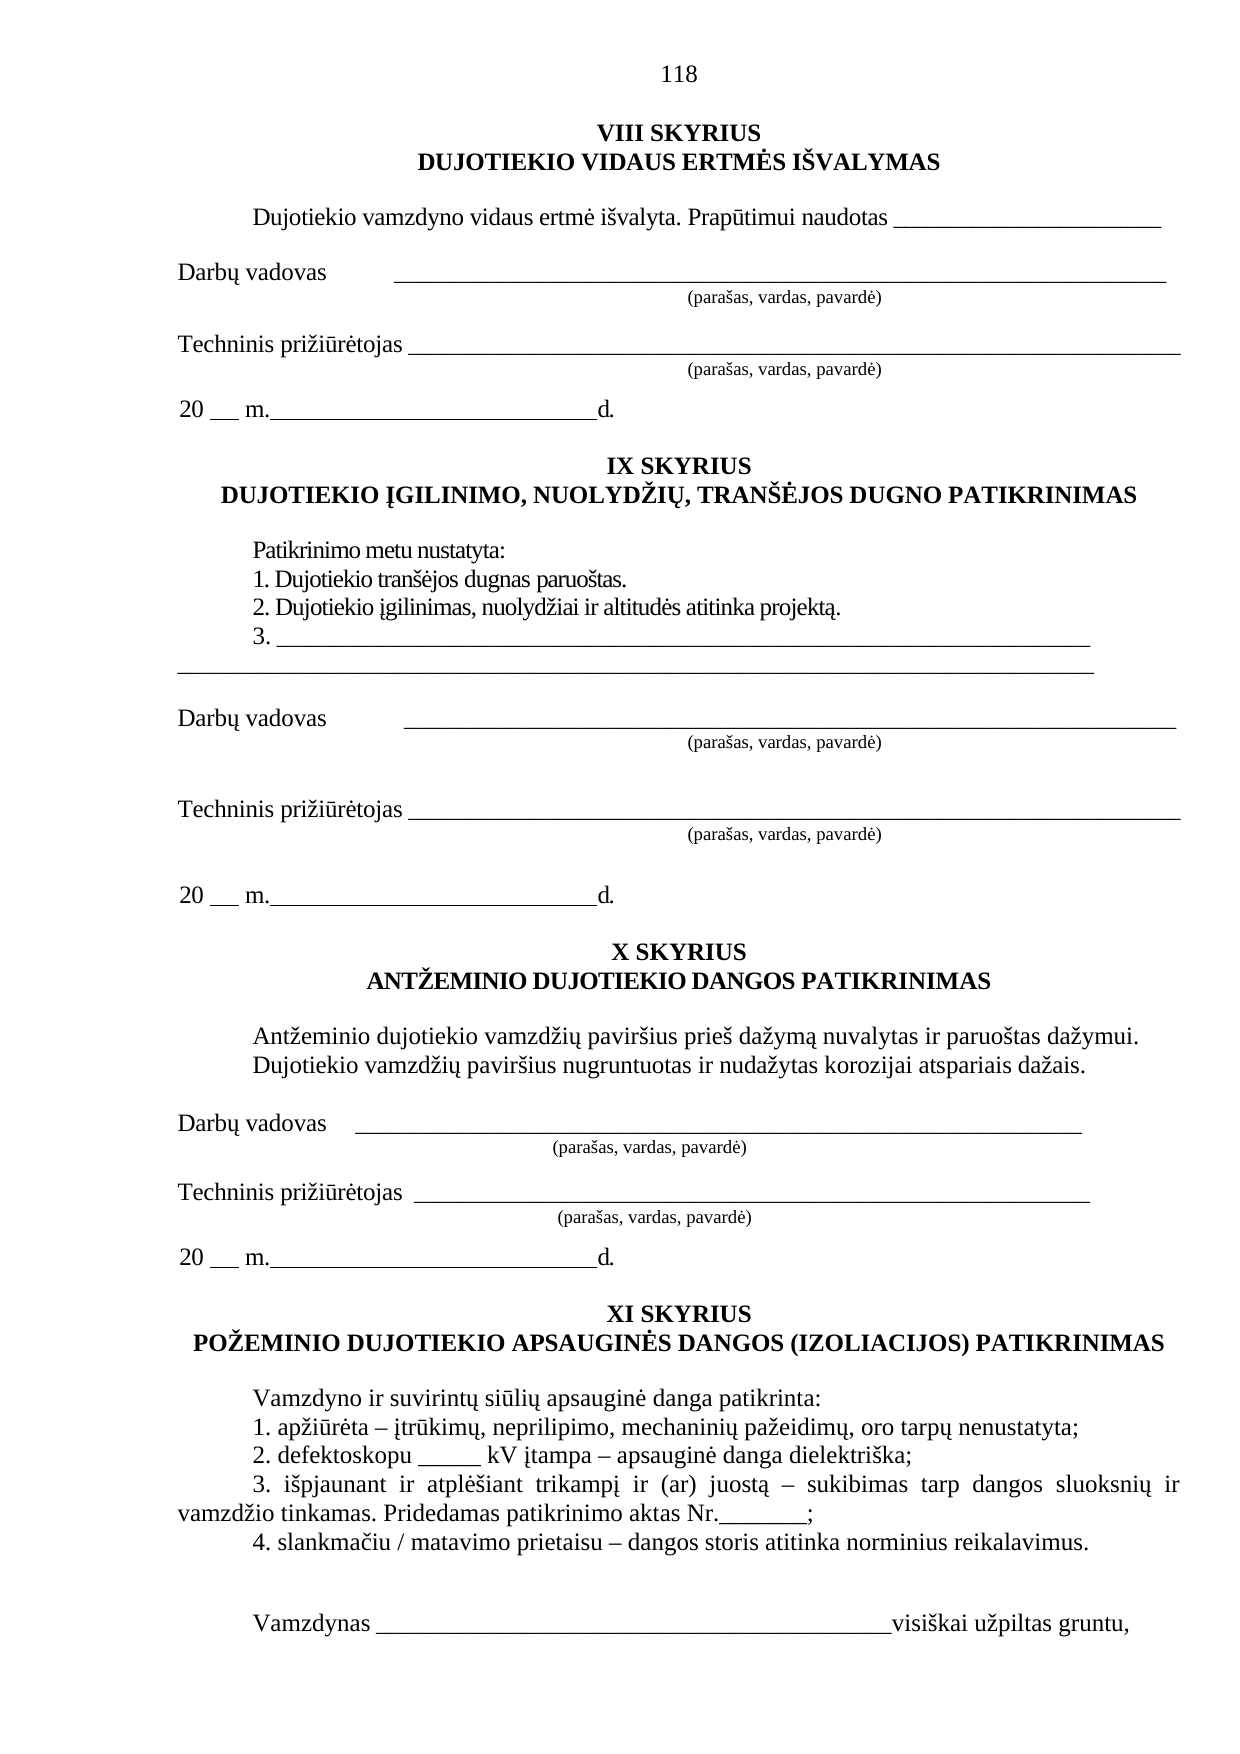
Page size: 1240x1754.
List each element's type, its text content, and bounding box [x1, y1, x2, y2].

text (parašas, vardas, pavardė) [477, 358, 1181, 379]
text 3. _______________________________________________________________________ [177, 621, 1181, 650]
text IX SKYRIUS [177, 451, 1181, 480]
text Patikrinimo metu nustatyta: [177, 535, 1181, 564]
text DUJOTIEKIO ĮGILINIMO, NUOLYDŽIŲ, TRANŠĖJOS DUGNO PATIKRINIMAS [177, 480, 1181, 509]
text (parašas, vardas, pavardė) [477, 731, 1181, 753]
text Techninis prižiūrėtojas ___________________________________________________________ [177, 1177, 1181, 1206]
text Antžeminio dujotiekio vamzdžių paviršius prieš dažymą nuvalytas ir paruoštas dažymui. [177, 1021, 1181, 1050]
text Dujotiekio vamzdyno vidaus ertmė išvalyta. Prapūtimui naudotas ________________________ [177, 202, 1181, 231]
text (parašas, vardas, pavardė) [477, 286, 1181, 307]
text Darbų vadovas ____________________________________________________________________ [177, 703, 1181, 731]
text VIII SKYRIUS [177, 118, 1181, 147]
text (parašas, vardas, pavardė) [402, 1206, 1181, 1227]
text 2. Dujotiekio įgilinimas, nuolydžiai ir altitudės atitinka projektą. [177, 592, 1181, 621]
text X SKYRIUS [177, 937, 1181, 966]
text Techninis prižiūrėtojas ____________________________________________________________________ [177, 794, 1181, 822]
text Darbų vadovas ________________________________________________________________ [177, 1108, 1181, 1136]
text 20 m. d. [179, 880, 1181, 909]
text (parašas, vardas, pavardė) [477, 1136, 1181, 1158]
text XI SKYRIUS [177, 1299, 1181, 1328]
text ________________________________________________________________________________ [177, 650, 1181, 676]
text ANTŽEMINIO DUJOTIEKIO DANGOS PATIKRINIMAS [177, 966, 1181, 995]
text DUJOTIEKIO VIDAUS ERTMĖS IŠVALYMAS [177, 147, 1181, 176]
text 1. Dujotiekio tranšėjos dugnas paruoštas. [177, 564, 1181, 592]
text 20 m. d. [179, 394, 1181, 422]
text POŽEMINIO DUJOTIEKIO APSAUGINĖS DANGOS (IZOLIACIJOS) PATIKRINIMAS [177, 1328, 1181, 1357]
text 2. defektoskopu _____ kV įtampa – apsauginė danga dielektriška; [177, 1441, 1181, 1469]
text (parašas, vardas, pavardė) [477, 822, 1181, 844]
text Techninis prižiūrėtojas ____________________________________________________________________ [177, 329, 1181, 358]
text Dujotiekio vamzdžių paviršius nugruntuotas ir nudažytas korozijai atspariais dažais. [177, 1050, 1181, 1079]
text Vamzdyno ir suvirintų siūlių apsauginė danga patikrinta: [177, 1383, 1181, 1412]
text 3. išpjaunant ir atplėšiant trikampį ir (ar) juostą – sukibimas tarp dangos sluoksnių ir vamzdžio tinkamas. Pridedamas patikrinimo aktas Nr._______; [177, 1469, 1181, 1527]
text Vamzdynas _____________________________________________visiškai užpiltas gruntu, [177, 1608, 1181, 1637]
text 1. apžiūrėta – įtrūkimų, neprilipimo, mechaninių pažeidimų, oro tarpų nenustatyta; [177, 1412, 1181, 1441]
text 20 m. d. [179, 1242, 1181, 1271]
text 4. slankmačiu / matavimo prietaisu – dangos storis atitinka norminius reikalavimus. [177, 1527, 1181, 1556]
text Darbų vadovas ____________________________________________________________________ [177, 257, 1181, 286]
